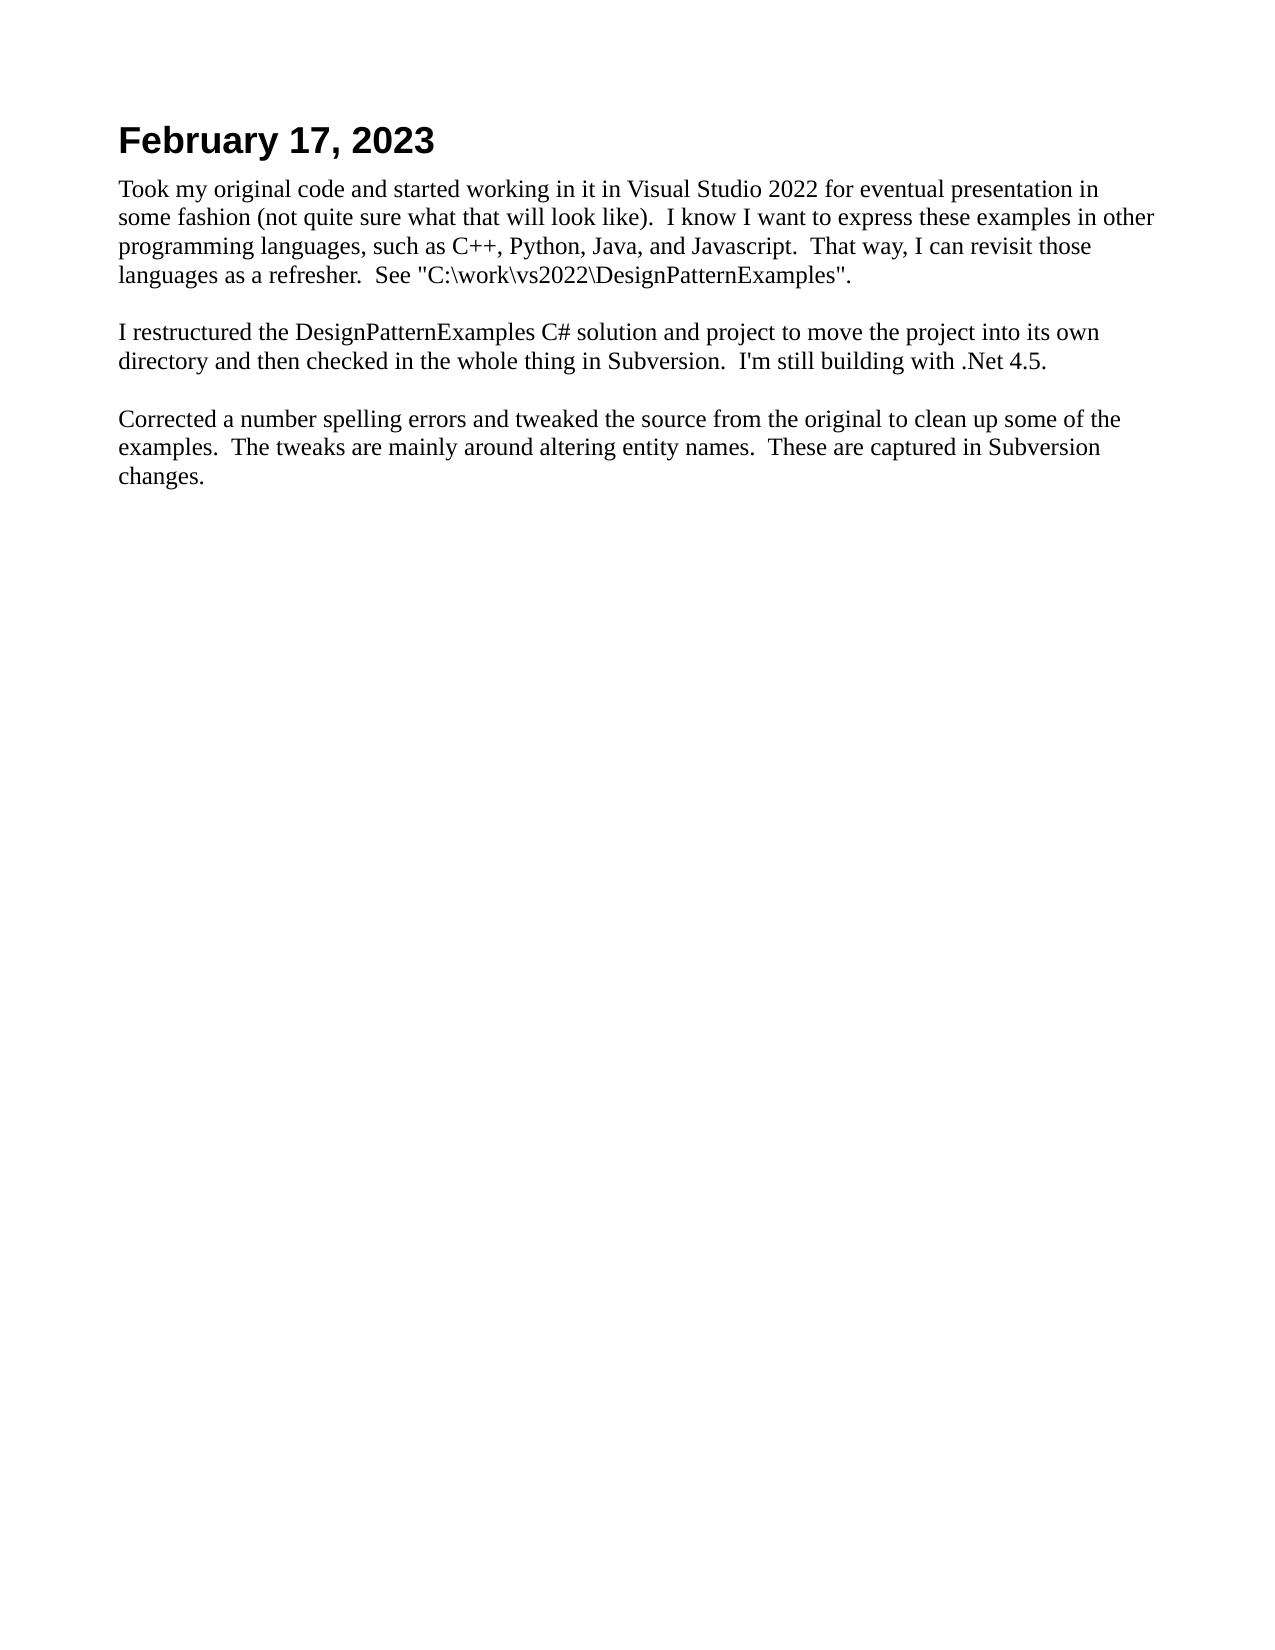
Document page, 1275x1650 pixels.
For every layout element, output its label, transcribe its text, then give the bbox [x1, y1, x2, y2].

text Took my original code and started working in it in Visual Studio 2022 for eventual presentation in some fashion (not quite sure what that will look like). I know I want to express these examples in other programming languages, such as C++, Python, Java, and Javascript. That way, I can revisit those languages as a refresher. See "C:\work\vs2022\DesignPatternExamples". [118, 174, 1157, 289]
subtitle February 17, 2023 [118, 118, 1157, 161]
text I restructured the DesignPatternExamples C# solution and project to move the project into its own directory and then checked in the whole thing in Subversion. I'm still building with .Net 4.5. [118, 317, 1157, 375]
text Corrected a number spelling errors and tweaked the source from the original to clean up some of the examples. The tweaks are mainly around altering entity names. These are captured in Subversion changes. [118, 404, 1157, 490]
